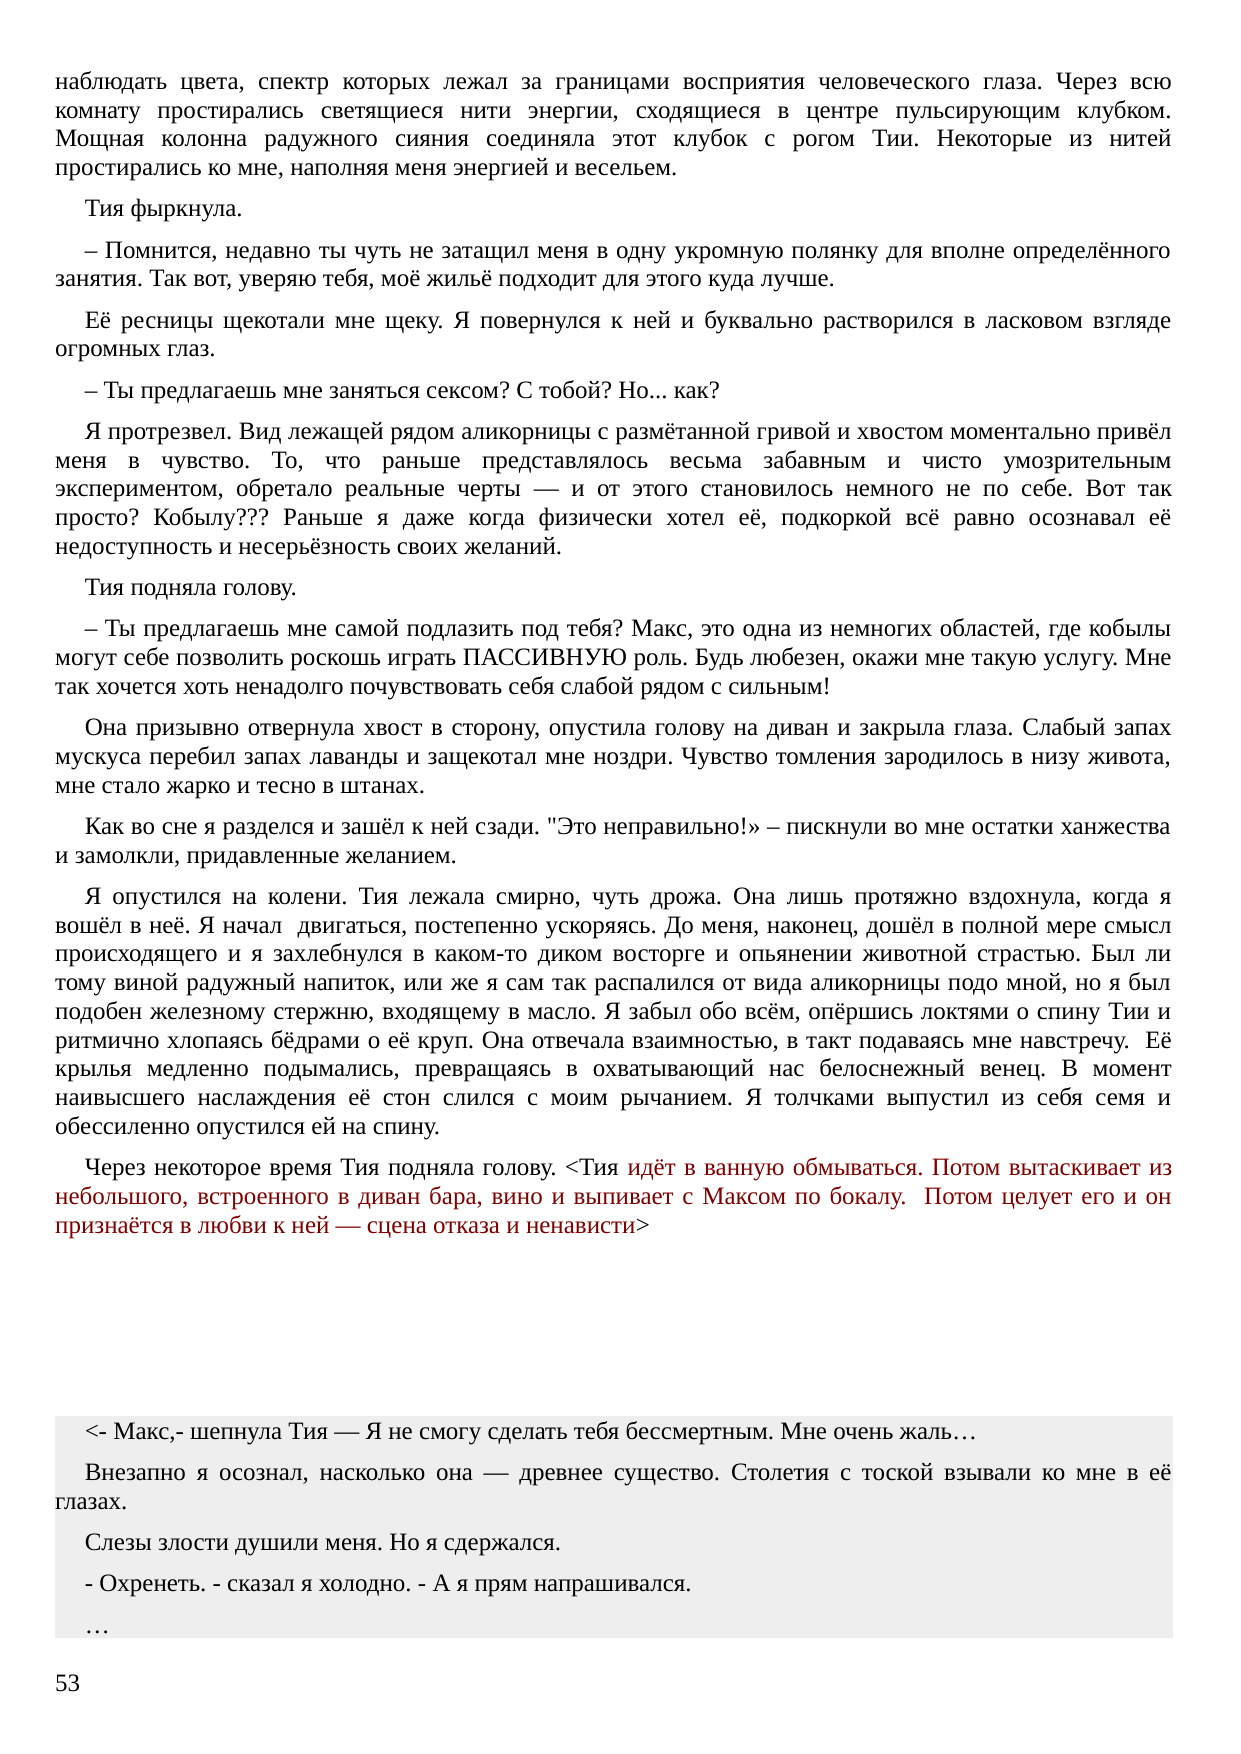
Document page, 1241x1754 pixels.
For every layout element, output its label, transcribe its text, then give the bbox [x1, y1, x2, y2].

text наблюдать цвета, спектр которых лежал за границами восприятия человеческого глаза. Через всю комнату простирались светящиеся нити энергии, сходящиеся в центре пульсирующим клубком. Мощная колонна радужного сияния соединяла этот клубок с рогом Тии. Некоторые из нитей простирались ко мне, наполняя меня энергией и весельем. [55, 66, 1173, 181]
text <- Макс,- шепнула Тия — Я не смогу сделать тебя бессмертным. Мне очень жаль… [55, 1416, 1173, 1445]
text – Ты предлагаешь мне заняться сексом? С тобой? Но... как? [55, 375, 1173, 403]
text Как во сне я разделся и зашёл к ней сзади. "Это неправильно!» – пискнули во мне остатки ханжества и замолкли, придавленные желанием. [55, 811, 1173, 868]
text … [55, 1610, 1173, 1638]
text Я опустился на колени. Тия лежала смирно, чуть дрожа. Она лишь протяжно вздохнула, когда я вошёл в неё. Я начал двигаться, постепенно ускоряясь. До меня, наконец, дошёл в полной мере смысл происходящего и я захлебнулся в каком-то диком восторге и опьянении животной страстью. Был ли тому виной радужный напиток, или же я сам так распалился от вида аликорницы подо мной, но я был подобен железному стержню, входящему в масло. Я забыл обо всём, опёршись локтями о спину Тии и ритмично хлопаясь бёдрами о её круп. Она отвечала взаимностью, в такт подаваясь мне навстречу. Её крылья медленно подымались, превращаясь в охватывающий нас белоснежный венец. В момент наивысшего наслаждения её стон слился с моим рычанием. Я толчками выпустил из себя семя и обессиленно опустился ей на спину. [55, 881, 1173, 1140]
text Тия подняла голову. [55, 572, 1173, 601]
text Внезапно я осознал, насколько она — древнее существо. Столетия с тоской взывали ко мне в её глазах. [55, 1457, 1173, 1515]
text Тия фыркнула. [55, 193, 1173, 222]
text Я протрезвел. Вид лежащей рядом аликорницы с размётанной гривой и хвостом моментально привёл меня в чувство. То, что раньше представлялось весьма забавным и чисто умозрительным экспериментом, обретало реальные черты — и от этого становилось немного не по себе. Вот так просто? Кобылу??? Раньше я даже когда физически хотел её, подкоркой всё равно осознавал её недоступность и несерьёзность своих желаний. [55, 416, 1173, 560]
text – Ты предлагаешь мне самой подлазить под тебя? Макс, это одна из немногих областей, где кобылы могут себе позволить роскошь играть ПАССИВНУЮ роль. Будь любезен, окажи мне такую услугу. Мне так хочется хоть ненадолго почувствовать себя слабой рядом с сильным! [55, 613, 1173, 700]
text Её ресницы щекотали мне щеку. Я повернулся к ней и буквально растворился в ласковом взгляде огромных глаз. [55, 305, 1173, 362]
text Она призывно отвернула хвост в сторону, опустила голову на диван и закрыла глаза. Слабый запах мускуса перебил запах лаванды и защекотал мне ноздри. Чувство томления зародилось в низу живота, мне стало жарко и тесно в штанах. [55, 712, 1173, 798]
text – Помнится, недавно ты чуть не затащил меня в одну укромную полянку для вполне определённого занятия. Так вот, уверяю тебя, моё жильё подходит для этого куда лучше. [55, 235, 1173, 292]
text Через некоторое время Тия подняла голову. <Тия идёт в ванную обмываться. Потом вытаскивает из небольшого, встроенного в диван бара, вино и выпивает с Максом по бокалу. Потом целует его и он признаётся в любви к ней — сцена отказа и ненависти> [55, 1152, 1173, 1238]
text - Охренеть. - сказал я холодно. - А я прям напрашивался. [55, 1568, 1173, 1597]
text Слезы злости душили меня. Но я сдержался. [55, 1527, 1173, 1556]
